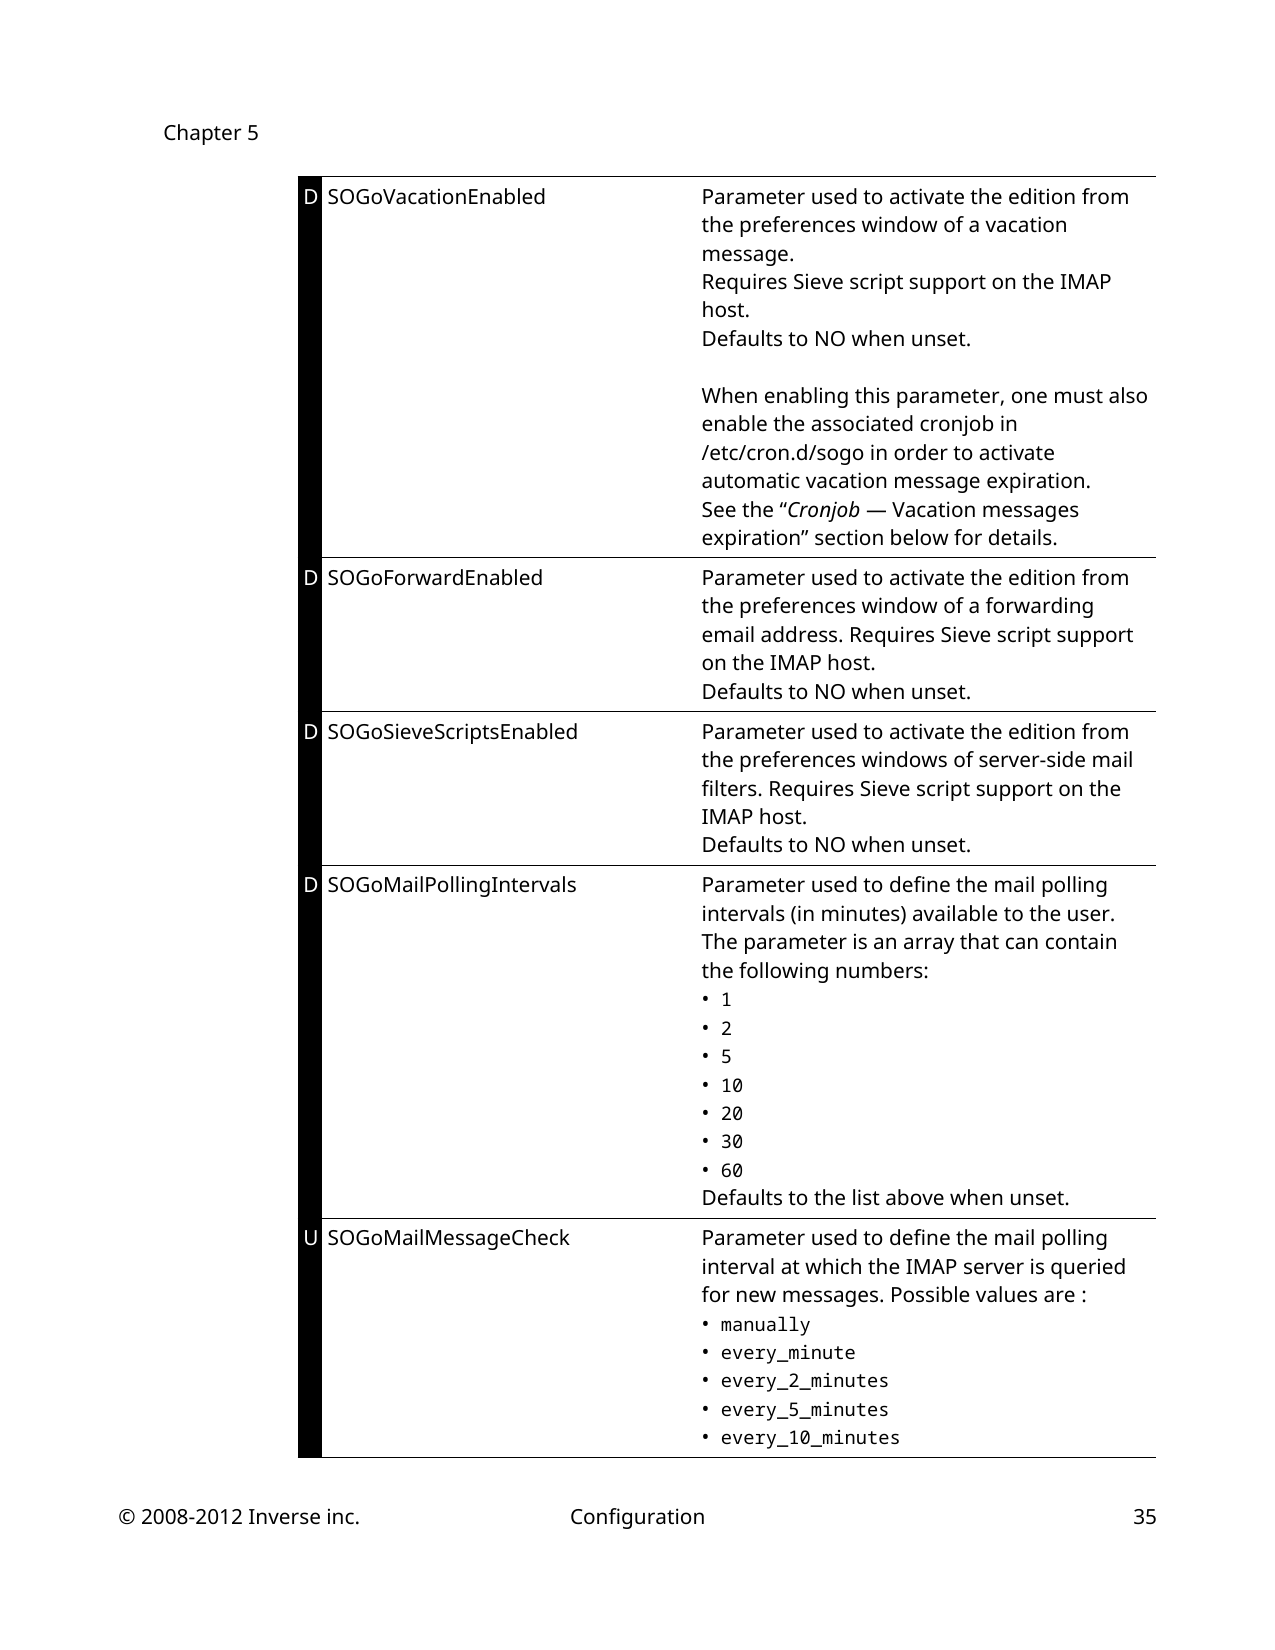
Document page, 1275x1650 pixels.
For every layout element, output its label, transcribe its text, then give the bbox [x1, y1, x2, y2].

table_cell D [298, 712, 322, 865]
table_cell Parameter used to define the mail polling intervals (in minutes) available to the user. The parameter is an array that can contain the following numbers: • 1 • 2 • 5 • 10 • 20 • 30 • 60 Defaults to the list above when unset. [696, 866, 1156, 1218]
table_cell D [298, 558, 322, 711]
table_cell SOGoForwardEnabled [322, 558, 696, 711]
table_cell U [298, 1219, 322, 1457]
table_cell Parameter used to define the mail polling interval at which the IMAP server is queried for new messages. Possible values are : • manually • every_minute • every_2_minutes • every_5_minutes • every_10_minutes [696, 1219, 1156, 1457]
table_cell SOGoSieveScriptsEnabled [322, 712, 696, 865]
table_cell Parameter used to activate the edition from the preferences windows of server-side mail filters. Requires Sieve script support on the IMAP host. Defaults to NO when unset. [696, 712, 1156, 865]
table_cell SOGoVacationEnabled [322, 177, 696, 557]
table_cell Parameter used to activate the edition from the preferences window of a vacation message. Requires Sieve script support on the IMAP host. Defaults to NO when unset. When enabling this parameter, one must also enable the associated cronjob in /etc/cron.d/sogo in order to activate automatic vacation message expiration. See the “Cronjob — Vacation messages expiration” section below for details. [696, 177, 1156, 557]
table_cell SOGoMailPollingIntervals [322, 866, 696, 1218]
table_cell Parameter used to activate the edition from the preferences window of a forwarding email address. Requires Sieve script support on the IMAP host. Defaults to NO when unset. [696, 558, 1156, 711]
table_cell D [298, 177, 322, 557]
table_cell SOGoMailMessageCheck [322, 1219, 696, 1457]
table_cell D [298, 866, 322, 1218]
